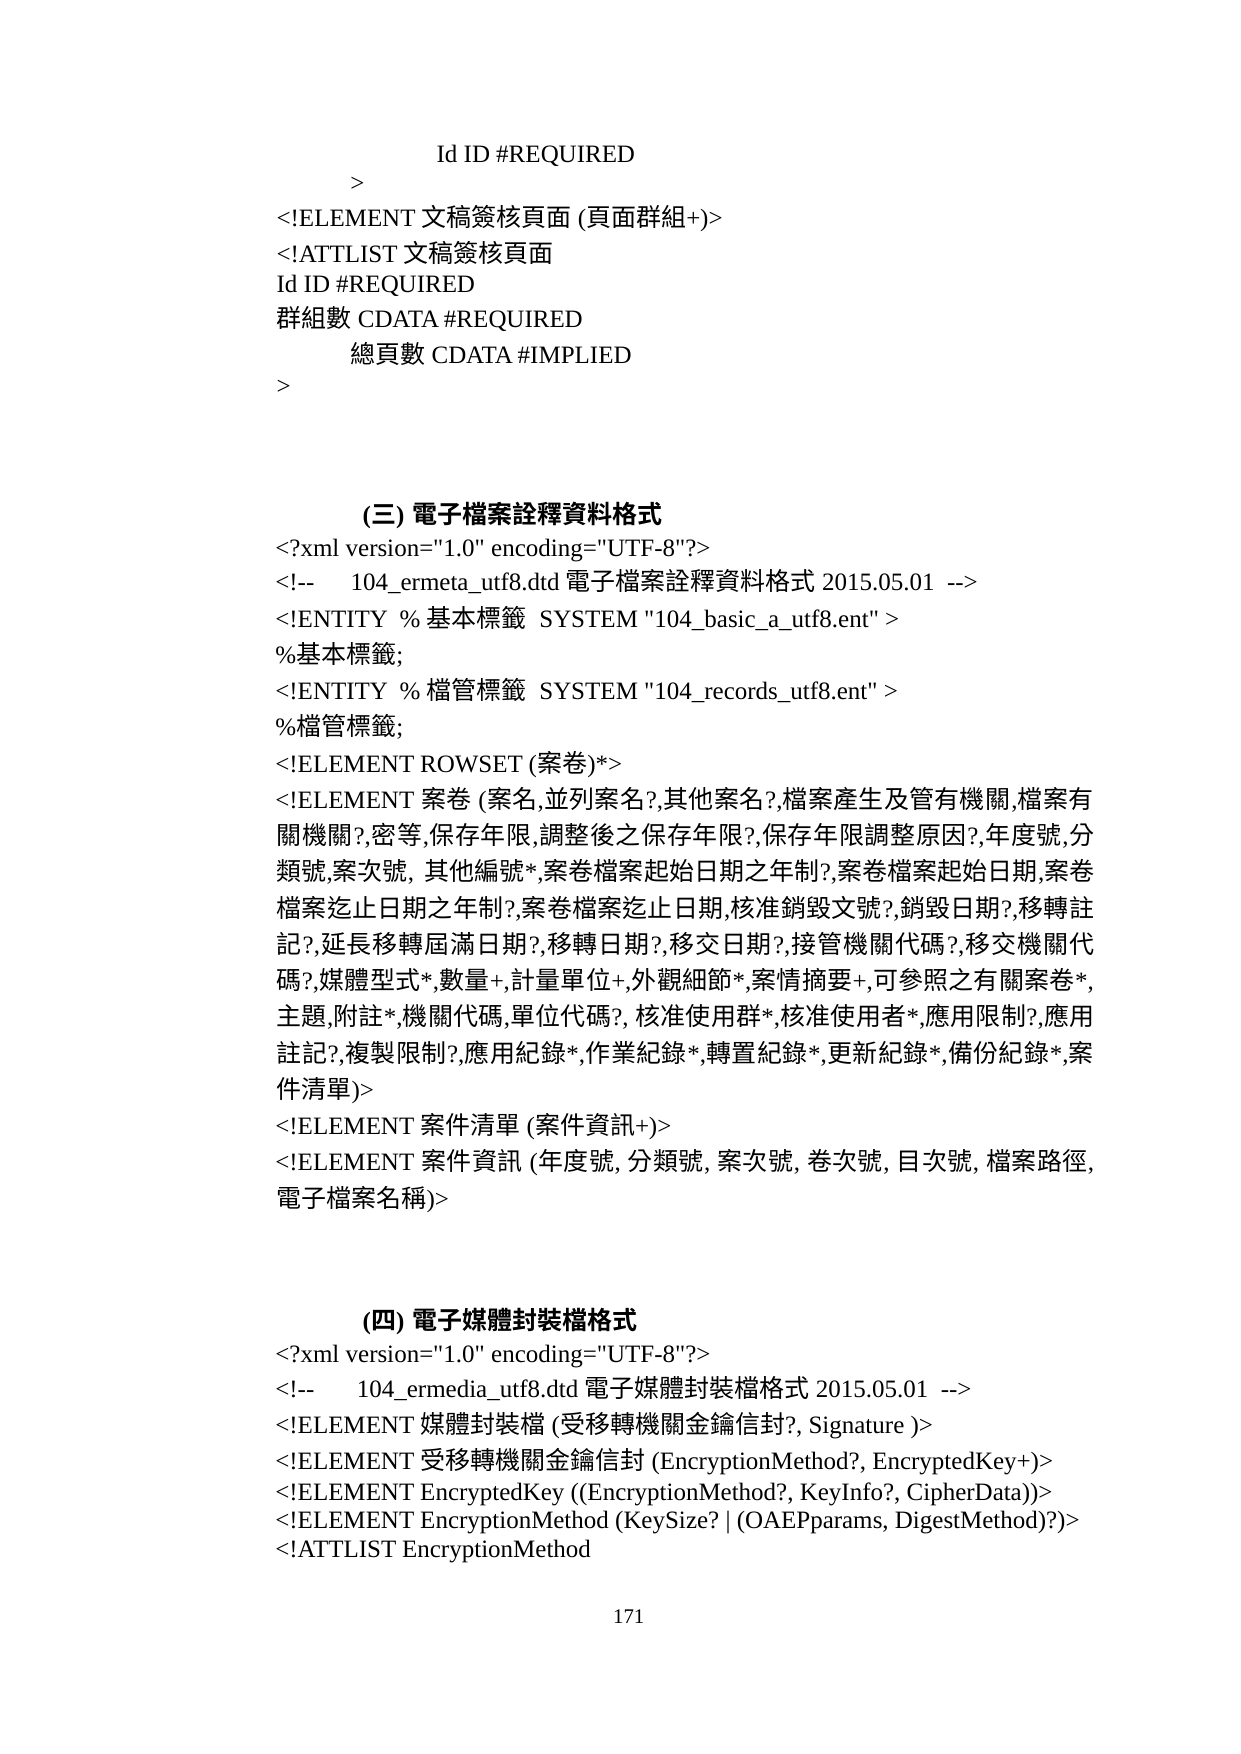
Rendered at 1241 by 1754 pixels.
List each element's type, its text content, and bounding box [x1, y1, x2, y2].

text <!ELEMENT 媒體封裝檔 (受移轉機關金鑰信封?, Signature )> [275, 1404, 1094, 1441]
text <!ELEMENT 案卷 (案名,並列案名?,其他案名?,檔案產生及管有機關,檔案有關機關?,密等,保存年限,調整後之保存年限?,保存年限調整原因?,年度號,分類號,案次號, 其他編號*,案卷檔案起始日期之年制?,案卷檔案起始日期,案卷檔案迄止日期之年制?,案卷檔案迄止日期,核准銷毀文號?,銷毀日期?,移轉註記?,延長移轉屆滿日期?,移轉日期?,移交日期?,接管機關代碼?,移交機關代碼?,媒體型式*,數量+,計量單位+,外觀細節*,案情摘要+,可參照之有關案卷*,主題,附註*,機關代碼,單位代碼?, 核准使用群*,核准使用者*,應用限制?,應用註記?,複製限制?,應用紀錄*,作業紀錄*,轉置紀錄*,更新紀錄*,備份紀錄*,案件清單)> [275, 779, 1094, 1106]
text 總頁數 CDATA #IMPLIED [276, 334, 1094, 371]
text %檔管標籤; [275, 707, 1094, 743]
text <!ELEMENT 案件清單 (案件資訊+)> [275, 1106, 1094, 1142]
text <!ATTLIST 文稿簽核頁面 [276, 233, 1094, 269]
text <!ENTITY % 檔管標籤 SYSTEM "104_records_utf8.ent" > [275, 671, 1094, 707]
text 群組數 CDATA #REQUIRED [276, 298, 1094, 334]
text <!-- 104_ermedia_utf8.dtd 電子媒體封裝檔格式 2015.05.01 --> [275, 1368, 1094, 1404]
text <!ATTLIST EncryptionMethod [275, 1534, 1094, 1563]
text <!-- 104_ermeta_utf8.dtd 電子檔案詮釋資料格式 2015.05.01 --> [275, 562, 1094, 598]
text <!ELEMENT EncryptionMethod (KeySize? | (OAEPparams, DigestMethod)?)> [275, 1506, 1094, 1534]
text <!ELEMENT ROWSET (案卷)*> [275, 743, 1094, 779]
list 電子檔案詮釋資料格式 [362, 471, 1094, 533]
text Id ID #REQUIRED [276, 139, 1094, 168]
text > [276, 371, 1094, 399]
text <?xml version="1.0" encoding="UTF-8"?> [275, 533, 1094, 562]
text <?xml version="1.0" encoding="UTF-8"?> [275, 1339, 1094, 1368]
list 電子媒體封裝檔格式 [362, 1277, 1094, 1339]
text <!ELEMENT 受移轉機關金鑰信封 (EncryptionMethod?, EncryptedKey+)> [275, 1441, 1094, 1477]
text > [276, 168, 1094, 197]
text <!ENTITY % 基本標籤 SYSTEM "104_basic_a_utf8.ent" > [275, 598, 1094, 634]
text <!ELEMENT 案件資訊 (年度號, 分類號, 案次號, 卷次號, 目次號, 檔案路徑, 電子檔案名稱)> [275, 1142, 1094, 1214]
text <!ELEMENT 文稿簽核頁面 (頁面群組+)> [276, 197, 1094, 233]
text %基本標籤; [275, 634, 1094, 671]
text Id ID #REQUIRED [276, 269, 1094, 298]
text <!ELEMENT EncryptedKey ((EncryptionMethod?, KeyInfo?, CipherData))> [275, 1477, 1094, 1506]
